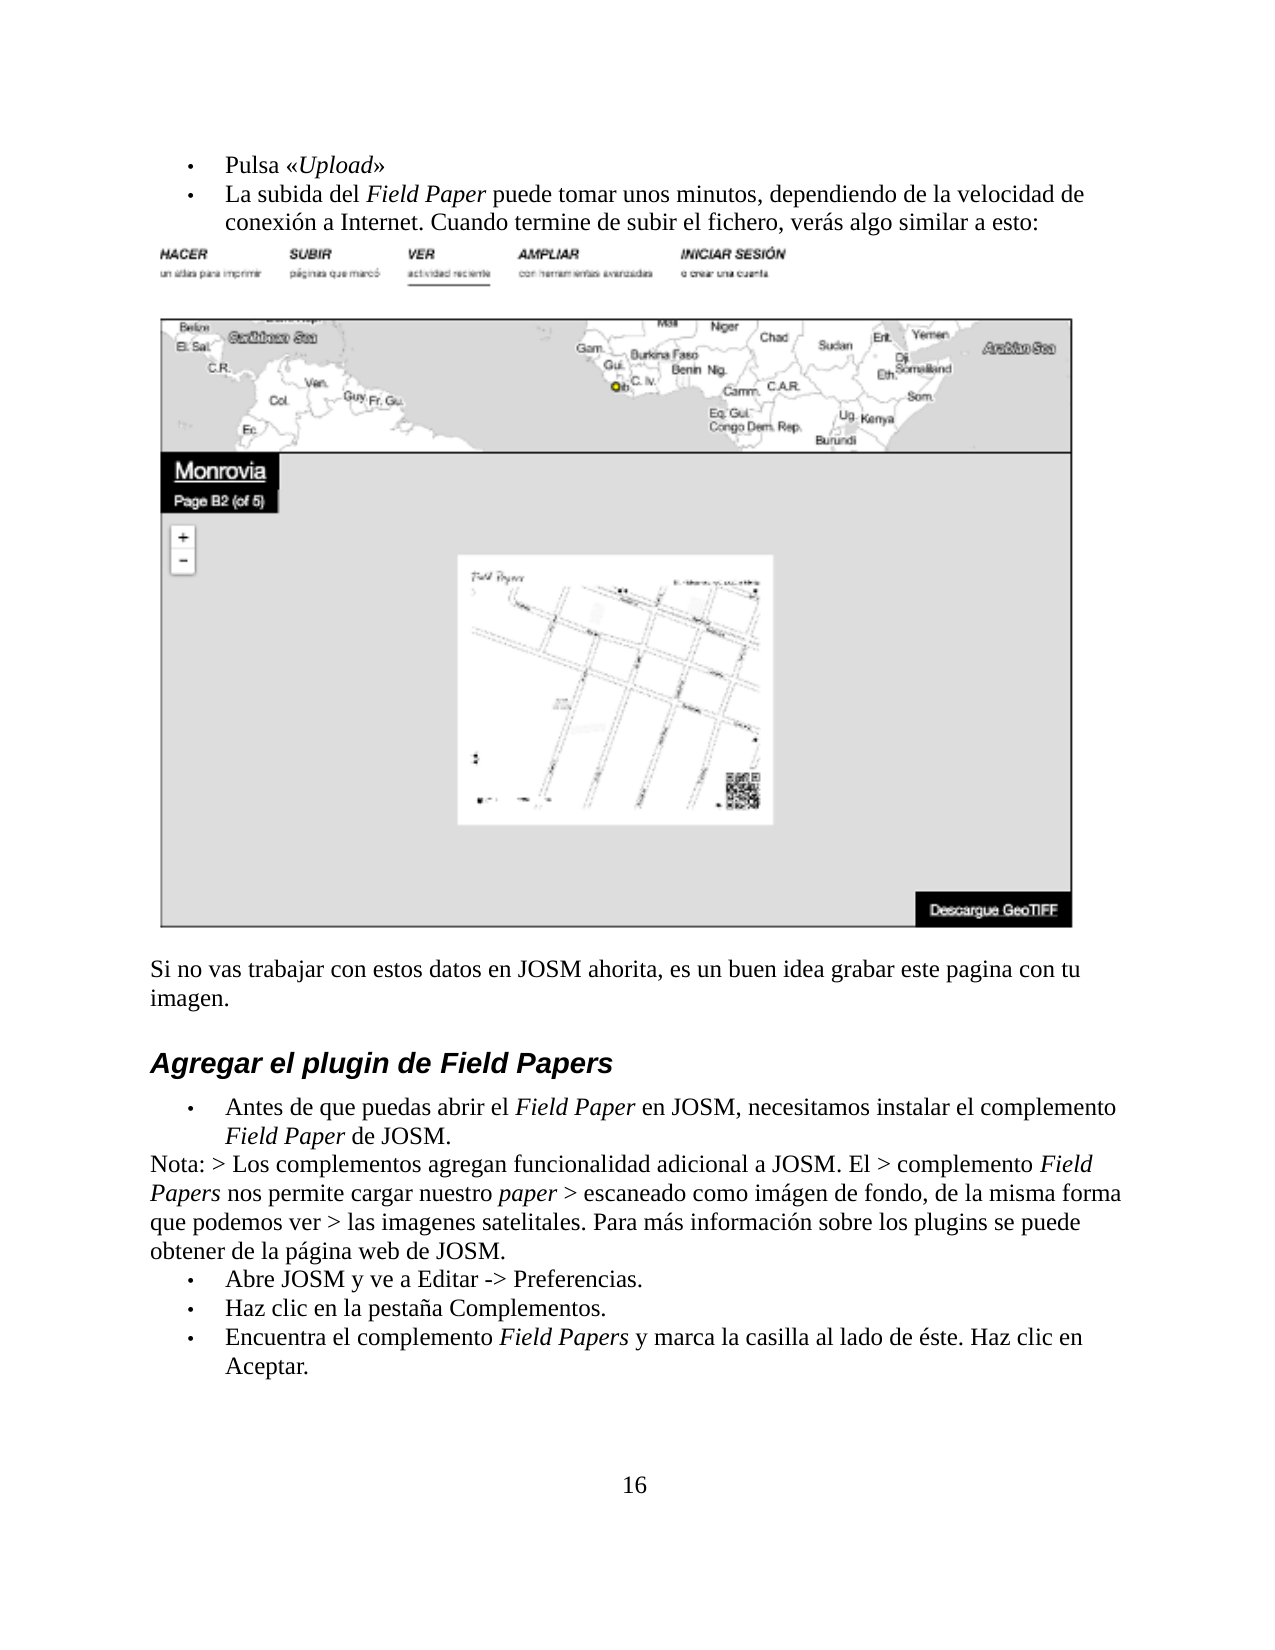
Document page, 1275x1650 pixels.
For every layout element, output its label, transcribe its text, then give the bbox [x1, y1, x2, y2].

subtitle Agregar el plugin de Field Papers [150, 1046, 1125, 1079]
list Haz clic en la pestaña Complementos. [187, 1293, 1125, 1322]
list Pulsa «Upload» [187, 150, 1125, 179]
list Encuentra el complemento Field Papers y marca la casilla al lado de éste. Haz clic en Aceptar. [187, 1322, 1125, 1379]
list Abre JOSM y ve a Editar -> Preferencias. [187, 1264, 1125, 1293]
text Si no vas trabajar con estos datos en JOSM ahorita, es un buen idea grabar este pagina con tu imagen. [150, 954, 1125, 1012]
text Nota: > Los complementos agregan funcionalidad adicional a JOSM. El > complemento Field Papers nos permite cargar nuestro paper > escaneado como imágen de fondo, de la misma forma que podemos ver > las imagenes satelitales. Para más información sobre los plugins se puede obtener de la página web de JOSM. [150, 1149, 1125, 1264]
list La subida del Field Paper puede tomar unos minutos, dependiendo de la velocidad de conexión a Internet. Cuando termine de subir el fichero, verás algo similar a esto: [187, 179, 1125, 236]
picture [150, 236, 1087, 946]
list Antes de que puedas abrir el Field Paper en JOSM, necesitamos instalar el complemento Field Paper de JOSM. [187, 1092, 1125, 1149]
